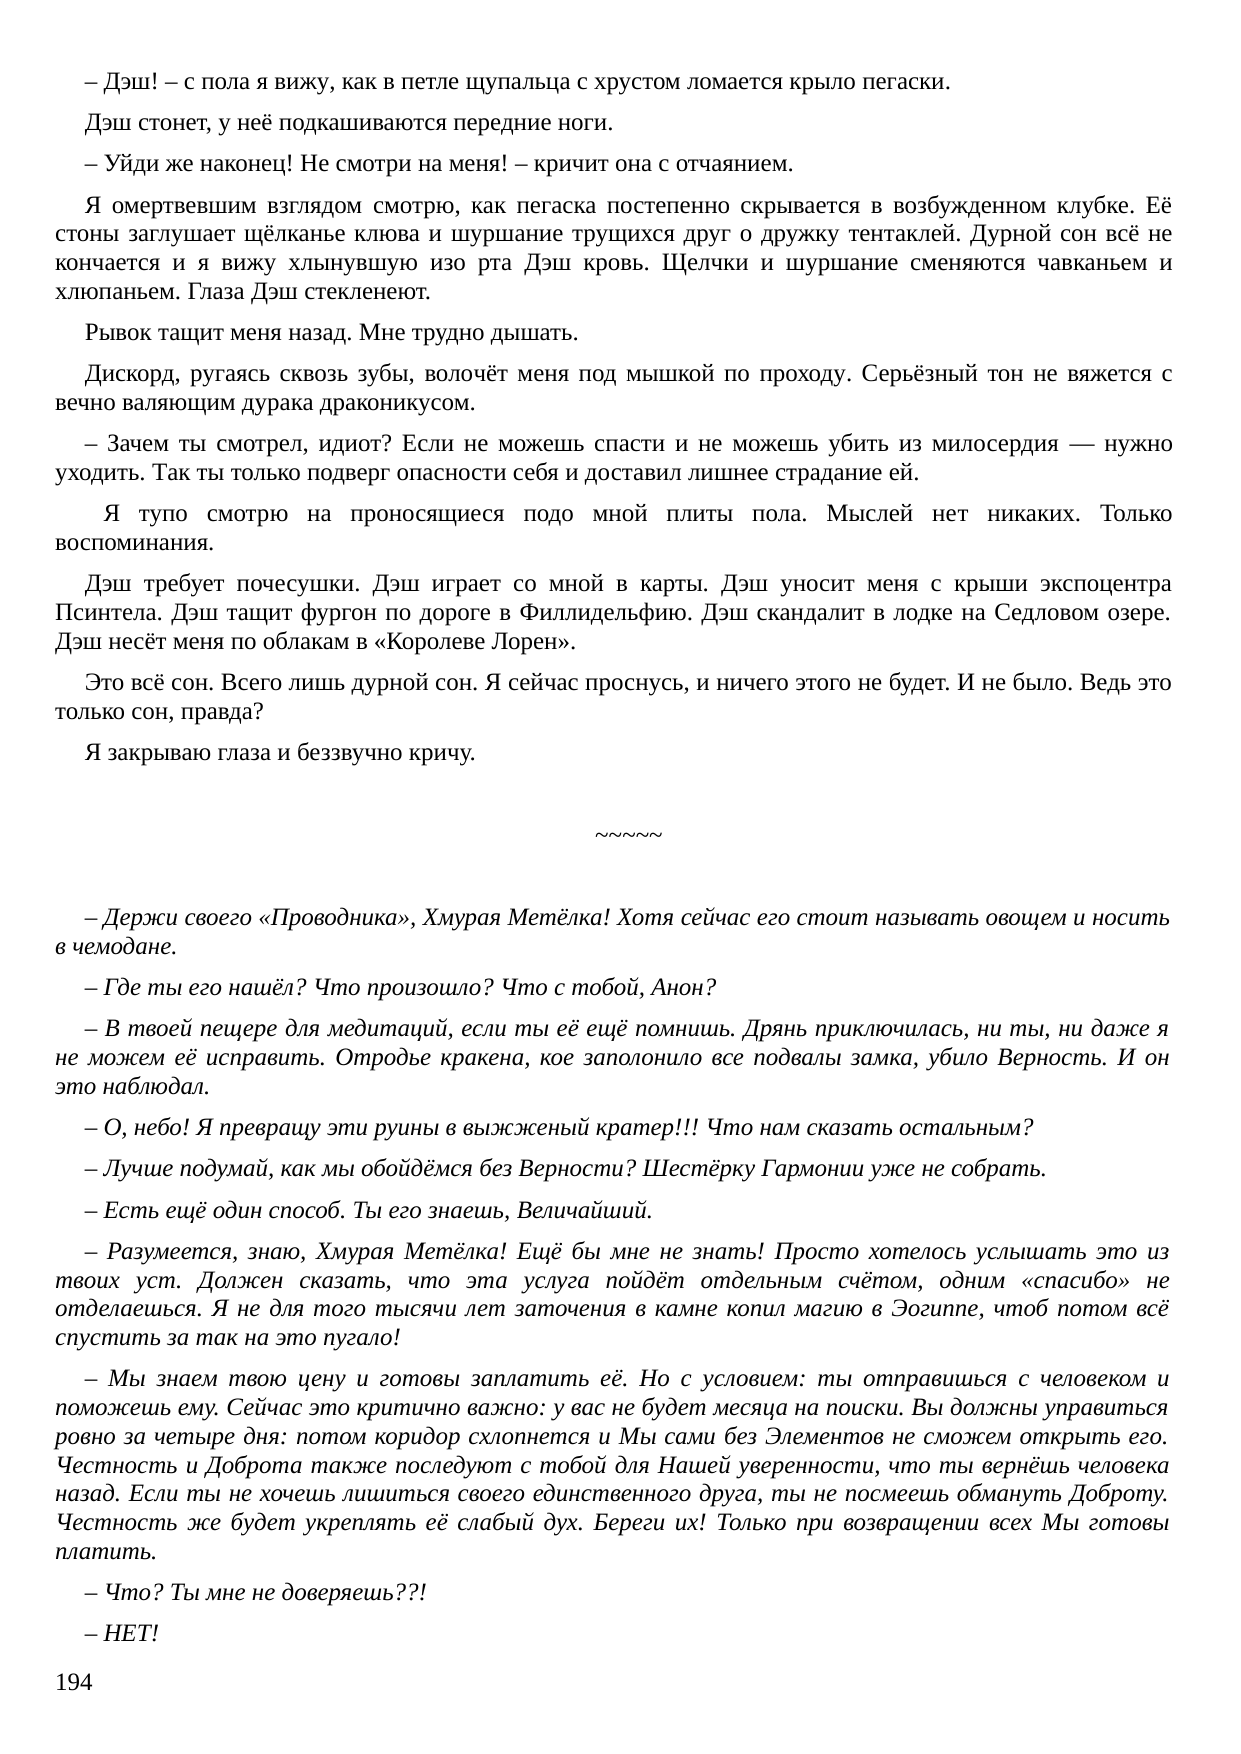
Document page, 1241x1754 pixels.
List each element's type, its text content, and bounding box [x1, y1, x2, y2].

text – Уйди же наконец! Не смотри на меня! – кричит она с отчаянием. [55, 148, 1173, 177]
text – Зачем ты смотрел, идиот? Если не можешь спасти и не можешь убить из милосердия — нужно уходить. Так ты только подверг опасности себя и доставил лишнее страдание ей. [55, 428, 1173, 486]
text – Что? Ты мне не доверяешь??! [55, 1577, 1173, 1606]
text – Разумеется, знаю, Хмурая Метёлка! Ещё бы мне не знать! Просто хотелось услышать это из твоих уст. Должен сказать, что эта услуга пойдёт отдельным счётом, одним «спасибо» не отделаешься. Я не для того тысячи лет заточения в камне копил магию в Эогиппе, чтоб потом всё спустить за так на это пугало! [55, 1236, 1173, 1351]
text Это всё сон. Всего лишь дурной сон. Я сейчас проснусь, и ничего этого не будет. И не было. Ведь это только сон, правда? [55, 667, 1173, 725]
text – Дэш! – с пола я вижу, как в петле щупальца с хрустом ломается крыло пегаски. [55, 66, 1173, 95]
text – Держи своего «Проводника», Хмурая Метёлка! Хотя сейчас его стоит называть овощем и носить в чемодане. [55, 902, 1173, 960]
text ~~~~~ [55, 820, 1173, 848]
text – Где ты его нашёл? Что произошло? Что с тобой, Анон? [55, 972, 1173, 1001]
text Я тупо смотрю на проносящиеся подо мной плиты пола. Мыслей нет никаких. Только воспоминания. [55, 498, 1173, 556]
text Я омертвевшим взглядом смотрю, как пегаска постепенно скрывается в возбужденном клубке. Её стоны заглушает щёлканье клюва и шуршание трущихся друг о дружку тентаклей. Дурной сон всё не кончается и я вижу хлынувшую изо рта Дэш кровь. Щелчки и шуршание сменяются чавканьем и хлюпаньем. Глаза Дэш стекленеют. [55, 190, 1173, 305]
text – В твоей пещере для медитаций, если ты её ещё помнишь. Дрянь приключилась, ни ты, ни даже я не можем её исправить. Отродье кракена, кое заполонило все подвалы замка, убило Верность. И он это наблюдал. [55, 1013, 1173, 1100]
text Дэш требует почесушки. Дэш играет со мной в карты. Дэш уносит меня с крыши экспоцентра Псинтела. Дэш тащит фургон по дороге в Филлидельфию. Дэш скандалит в лодке на Седловом озере. Дэш несёт меня по облакам в «Королеве Лорен». [55, 568, 1173, 655]
text – О, небо! Я превращу эти руины в выжженый кратер!!! Что нам сказать остальным? [55, 1112, 1173, 1141]
text Рывок тащит меня назад. Мне трудно дышать. [55, 317, 1173, 346]
text – Есть ещё один способ. Ты его знаешь, Величайший. [55, 1195, 1173, 1223]
text Я закрываю глаза и беззвучно кричу. [55, 737, 1173, 766]
text – Лучше подумай, как мы обойдёмся без Верности? Шестёрку Гармонии уже не собрать. [55, 1153, 1173, 1182]
text Дискорд, ругаясь сквозь зубы, волочёт меня под мышкой по проходу. Серьёзный тон не вяжется с вечно валяющим дурака драконикусом. [55, 358, 1173, 416]
text Дэш стонет, у неё подкашиваются передние ноги. [55, 107, 1173, 136]
text – НЕТ! [55, 1618, 1173, 1647]
text – Мы знаем твою цену и готовы заплатить её. Но с условием: ты отправишься с человеком и поможешь ему. Сейчас это критично важно: у вас не будет месяца на поиски. Вы должны управиться ровно за четыре дня: потом коридор схлопнется и Мы сами без Элементов не сможем открыть его. Честность и Доброта также последуют с тобой для Нашей уверенности, что ты вернёшь человека назад. Если ты не хочешь лишиться своего единственного друга, ты не посмеешь обмануть Доброту. Честность же будет укреплять её слабый дух. Береги их! Только при возвращении всех Мы готовы платить. [55, 1363, 1173, 1565]
